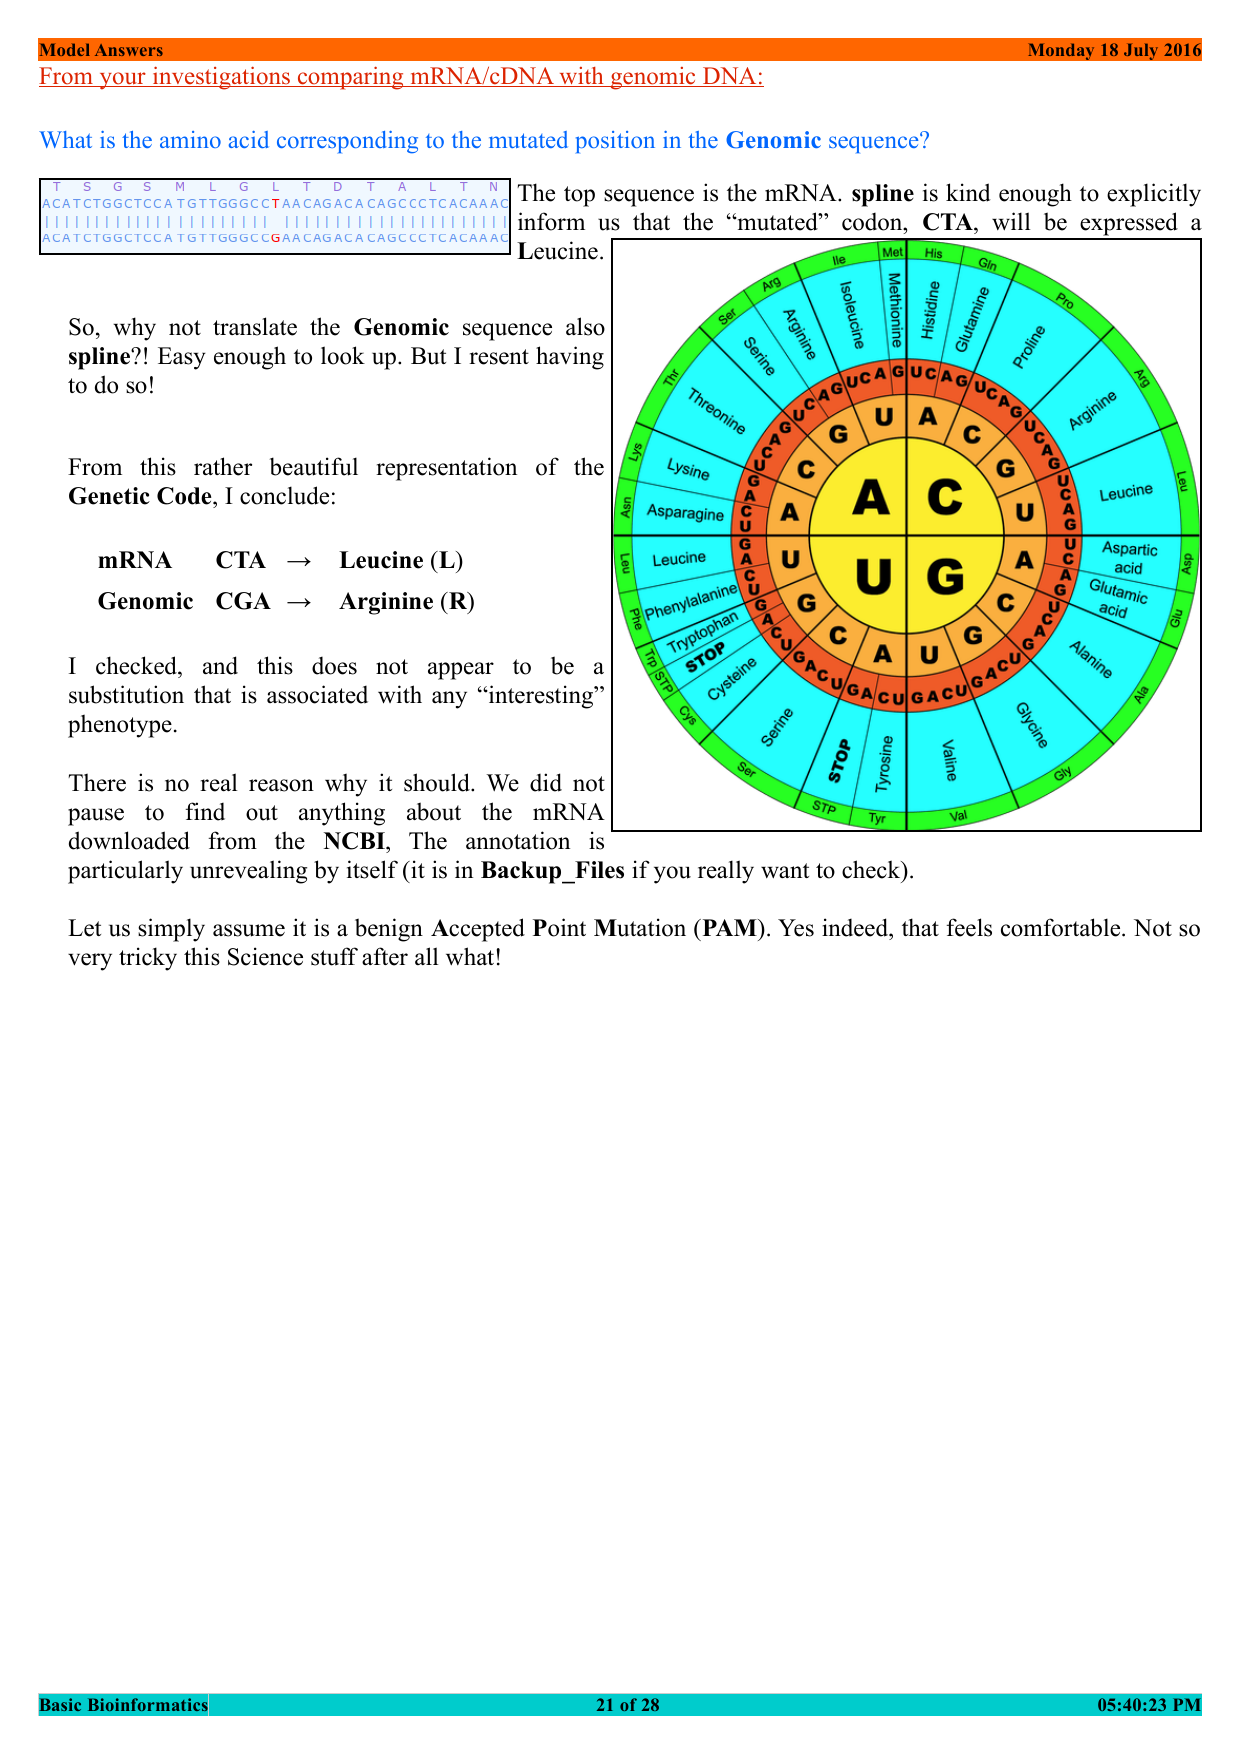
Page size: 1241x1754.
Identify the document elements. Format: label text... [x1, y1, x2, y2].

text mRNA CTA → Leucine (L) [97, 545, 611, 574]
text The top sequence is the mRNA. spline is kind enough to explicitly inform us that the “mutated” codon, CTA, will be expressed a Leucine. [38, 178, 1202, 265]
text What is the amino acid corresponding to the mutated position in the Genomic sequence? [38, 125, 1202, 154]
text Genomic CGA → Arginine (R) [97, 586, 611, 615]
text I checked, and this does not appear to be a substitution that is associated with any “interesting” phenotype. [68, 651, 611, 738]
text Let us simply assume it is a benign Accepted Point Mutation (PAM). Yes indeed, that feels comfortable. Not so very tricky this Science stuff after all what! [68, 913, 1202, 971]
picture [613, 240, 1200, 830]
picture [41, 180, 509, 253]
text There is no real reason why it should. We did not pause to find out anything about the mRNA downloaded from the NCBI, The annotation is particularly unrevealing by itself (it is in Backup_Files if you really want to check). [68, 767, 1202, 884]
text So, why not translate the Genomic sequence also spline?! Easy enough to look up. But I resent having to do so! [68, 312, 611, 399]
text From this rather beautiful representation of the Genetic Code, I conclude: [68, 452, 611, 510]
text From your investigations comparing mRNA/cDNA with genomic DNA: [38, 61, 1202, 89]
